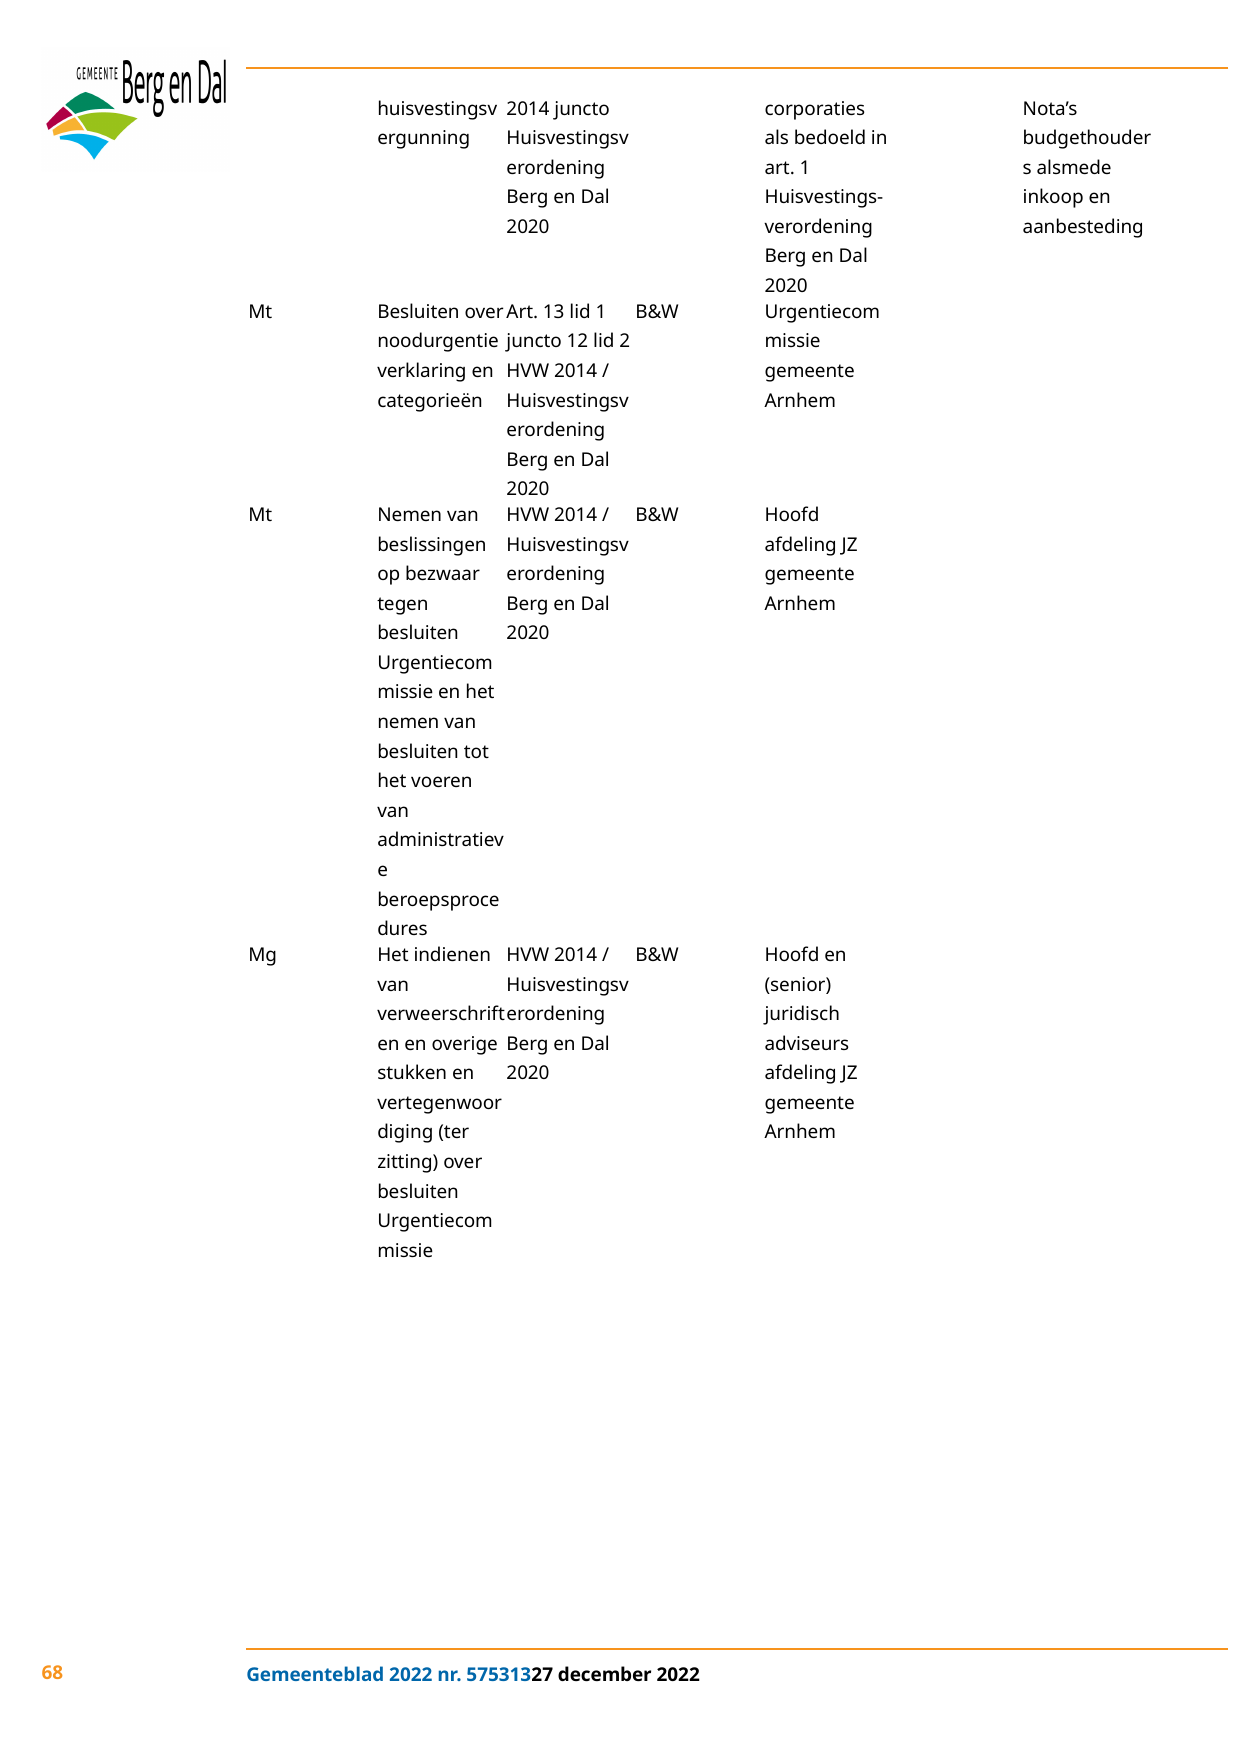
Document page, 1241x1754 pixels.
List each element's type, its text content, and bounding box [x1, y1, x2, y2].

table_cell B&W [635, 501, 764, 941]
table_cell Urgentiecommissie gemeente Arnhem [764, 298, 893, 501]
table_cell [894, 95, 1022, 298]
table_cell Mt [248, 298, 377, 501]
table_cell [248, 95, 377, 298]
table_cell [894, 298, 1022, 501]
table_cell Besluiten over noodurgentieverklaring en categorieën [377, 298, 506, 501]
table_cell Mt [248, 501, 377, 941]
table_cell [894, 501, 1022, 941]
table_cell [1023, 501, 1152, 941]
table_cell HVW 2014 / Huisvestingsverordening Berg en Dal 2020 [506, 941, 635, 1263]
picture [41, 47, 231, 172]
table_cell Nemen van beslissingen op bezwaar tegen besluiten Urgentiecommissie en het nemen van besluiten tot het voeren van administratieve beroepsprocedures [377, 501, 506, 941]
table_cell [635, 95, 764, 298]
table_cell Mg [248, 941, 377, 1263]
table_cell Hoofd en (senior) juridisch adviseurs afdeling JZ gemeente Arnhem [764, 941, 893, 1263]
table_cell 2014 juncto Huisvestingsverordening Berg en Dal 2020 [506, 95, 635, 298]
table_cell corporaties als bedoeld in art. 1 Huisvestings- verordening Berg en Dal 2020 [764, 95, 893, 298]
table_cell Art. 13 lid 1 juncto 12 lid 2 HVW 2014 / Huisvestingsverordening Berg en Dal 2020 [506, 298, 635, 501]
table_cell [894, 941, 1022, 1263]
table_cell HVW 2014 / Huisvestingsverordening Berg en Dal 2020 [506, 501, 635, 941]
table_cell B&W [635, 941, 764, 1263]
table_cell Hoofd afdeling JZ gemeente Arnhem [764, 501, 893, 941]
table_cell [1023, 298, 1152, 501]
table_cell B&W [635, 298, 764, 501]
table_cell [1023, 941, 1152, 1263]
table_cell Nota’s budgethouders alsmede inkoop en aanbesteding [1023, 95, 1152, 298]
table_cell Het indienen van verweerschriften en overige stukken en vertegenwoordiging (ter zitting) over besluiten Urgentiecommissie [377, 941, 506, 1263]
table_cell huisvestingsvergunning [377, 95, 506, 298]
